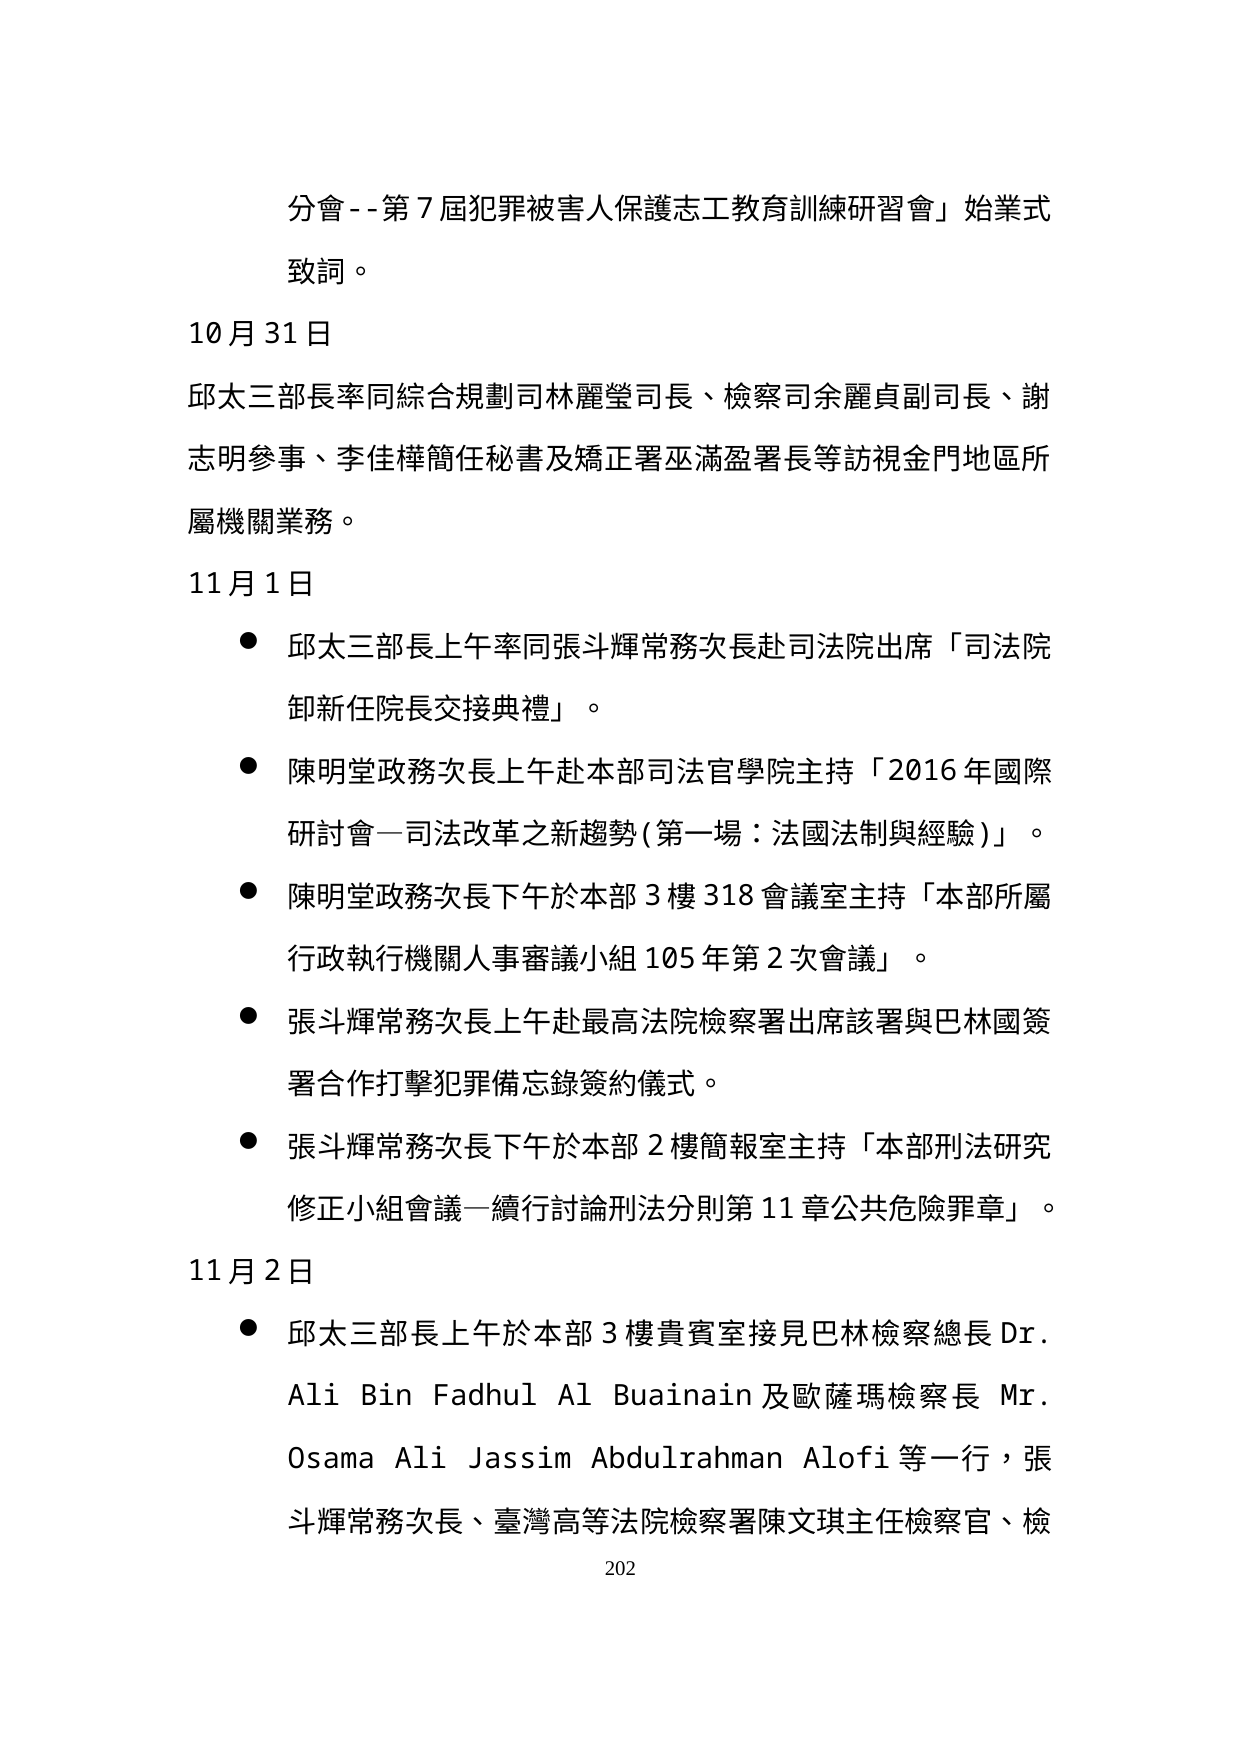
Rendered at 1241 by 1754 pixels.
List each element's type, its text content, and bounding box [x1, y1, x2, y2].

list 張斗輝常務次長下午於本部2樓簡報室主持「本部刑法研究修正小組會議—續行討論刑法分則第11章公共危險罪章」。 [237, 1103, 1053, 1228]
list 陳明堂政務次長上午赴本部司法官學院主持「2016年國際研討會—司法改革之新趨勢(第一場：法國法制與經驗)」。 [237, 728, 1053, 853]
text 10月31日 [187, 290, 1053, 353]
list 邱太三部長上午於本部3樓貴賓室接見巴林檢察總長Dr. Ali Bin Fadhul Al Buainain及歐薩瑪檢察長 Mr. Osama Ali Jassim Abdulrahman Alofi等一行，張斗輝常務次長、臺灣高等法院檢察署陳文琪主任檢察官、檢 [237, 1290, 1053, 1540]
list 邱太三部長上午率同張斗輝常務次長赴司法院出席「司法院卸新任院長交接典禮」。 [237, 603, 1053, 728]
text 邱太三部長率同綜合規劃司林麗瑩司長、檢察司余麗貞副司長、謝志明參事、李佳樺簡任秘書及矯正署巫滿盈署長等訪視金門地區所屬機關業務。 [187, 353, 1053, 540]
list 陳明堂政務次長下午於本部3樓318會議室主持「本部所屬行政執行機關人事審議小組105年第2次會議」。 [237, 853, 1053, 978]
text 11月1日 [187, 540, 1053, 603]
text 11月2日 [187, 1228, 1053, 1290]
list 分會--第7屆犯罪被害人保護志工教育訓練研習會」始業式致詞。 [237, 165, 1053, 290]
list 張斗輝常務次長上午赴最高法院檢察署出席該署與巴林國簽署合作打擊犯罪備忘錄簽約儀式。 [237, 978, 1053, 1103]
